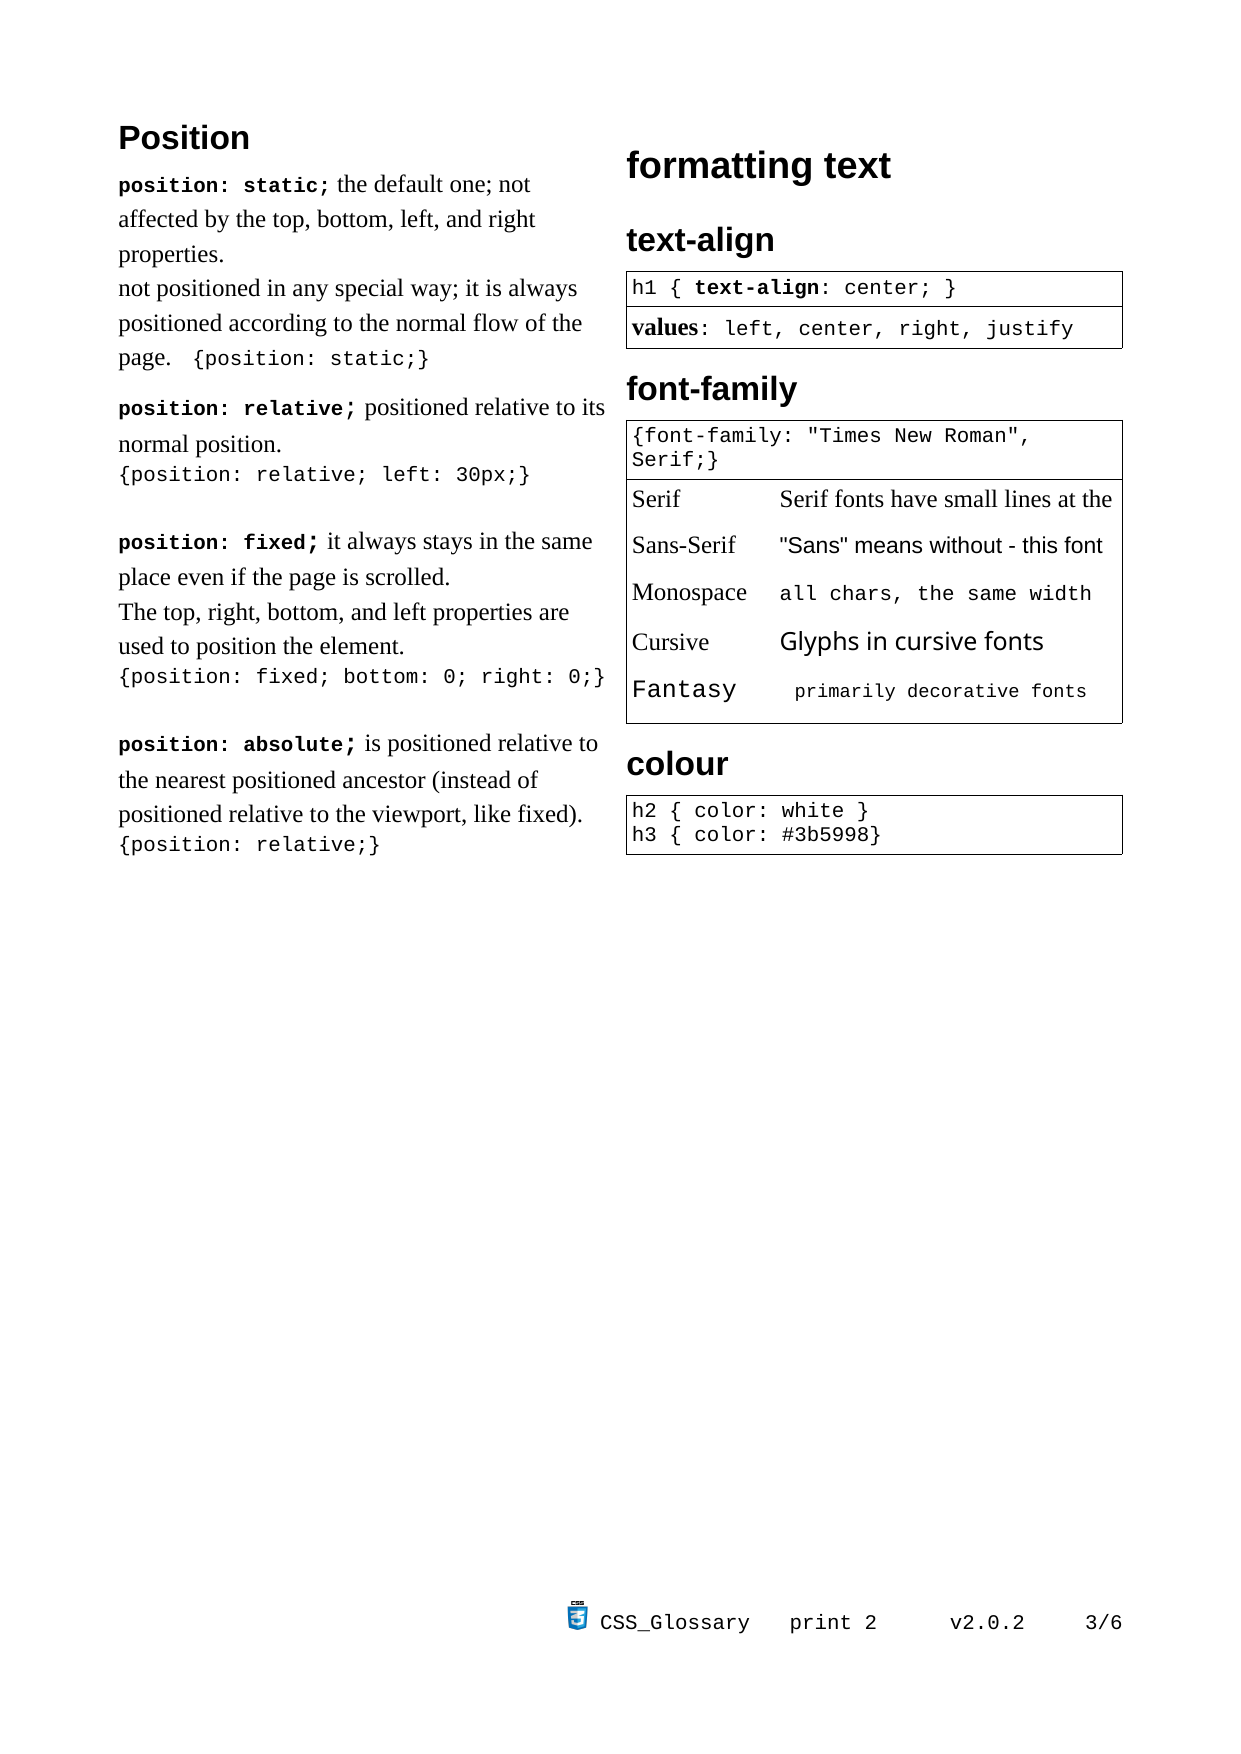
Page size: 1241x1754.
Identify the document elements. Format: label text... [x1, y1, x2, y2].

text {position: fixed; bottom: 0; right: 0;} [118, 666, 614, 689]
text not positioned in any special way; it is always positioned according to the normal flow of the page. {position: static;} [118, 273, 614, 372]
text position: fixed; it always stays in the same place even if the page is scrolled. [118, 526, 614, 591]
subtitle formatting text [626, 143, 1122, 187]
text position: absolute; is positioned relative to the nearest positioned ancestor (instead of positioned relative to the viewport, like fixed). [118, 728, 614, 828]
subtitle colour [626, 743, 1122, 782]
picture [567, 1601, 588, 1630]
subtitle font-family [626, 368, 1122, 407]
text {position: relative; left: 30px;} [118, 463, 614, 487]
text position: static; the default one; not affected by the top, bottom, left, and right properties. [118, 169, 614, 268]
table_header h2 { color: white } h3 { color: #3b5998} [627, 796, 1122, 853]
table_header h1 { text-align: center; } [627, 272, 1122, 306]
text position: relative; positioned relative to its normal position. [118, 392, 614, 458]
subtitle Position [118, 118, 614, 157]
text {position: relative;} [118, 834, 614, 857]
table_cell Serif Serif fonts have small lines at the Sans-Serif "Sans" means without - this font Monospace all chars, the same width Cursive Glyphs in cursive fonts Fantasy primarily decorative fonts [627, 480, 1122, 722]
table_header {font-family: "Times New Roman", Serif;} [627, 421, 1122, 478]
subtitle text-align [626, 220, 1122, 259]
table_cell values: left, center, right, justify [627, 307, 1122, 348]
text The top, right, bottom, and left properties are used to position the element. [118, 597, 614, 660]
